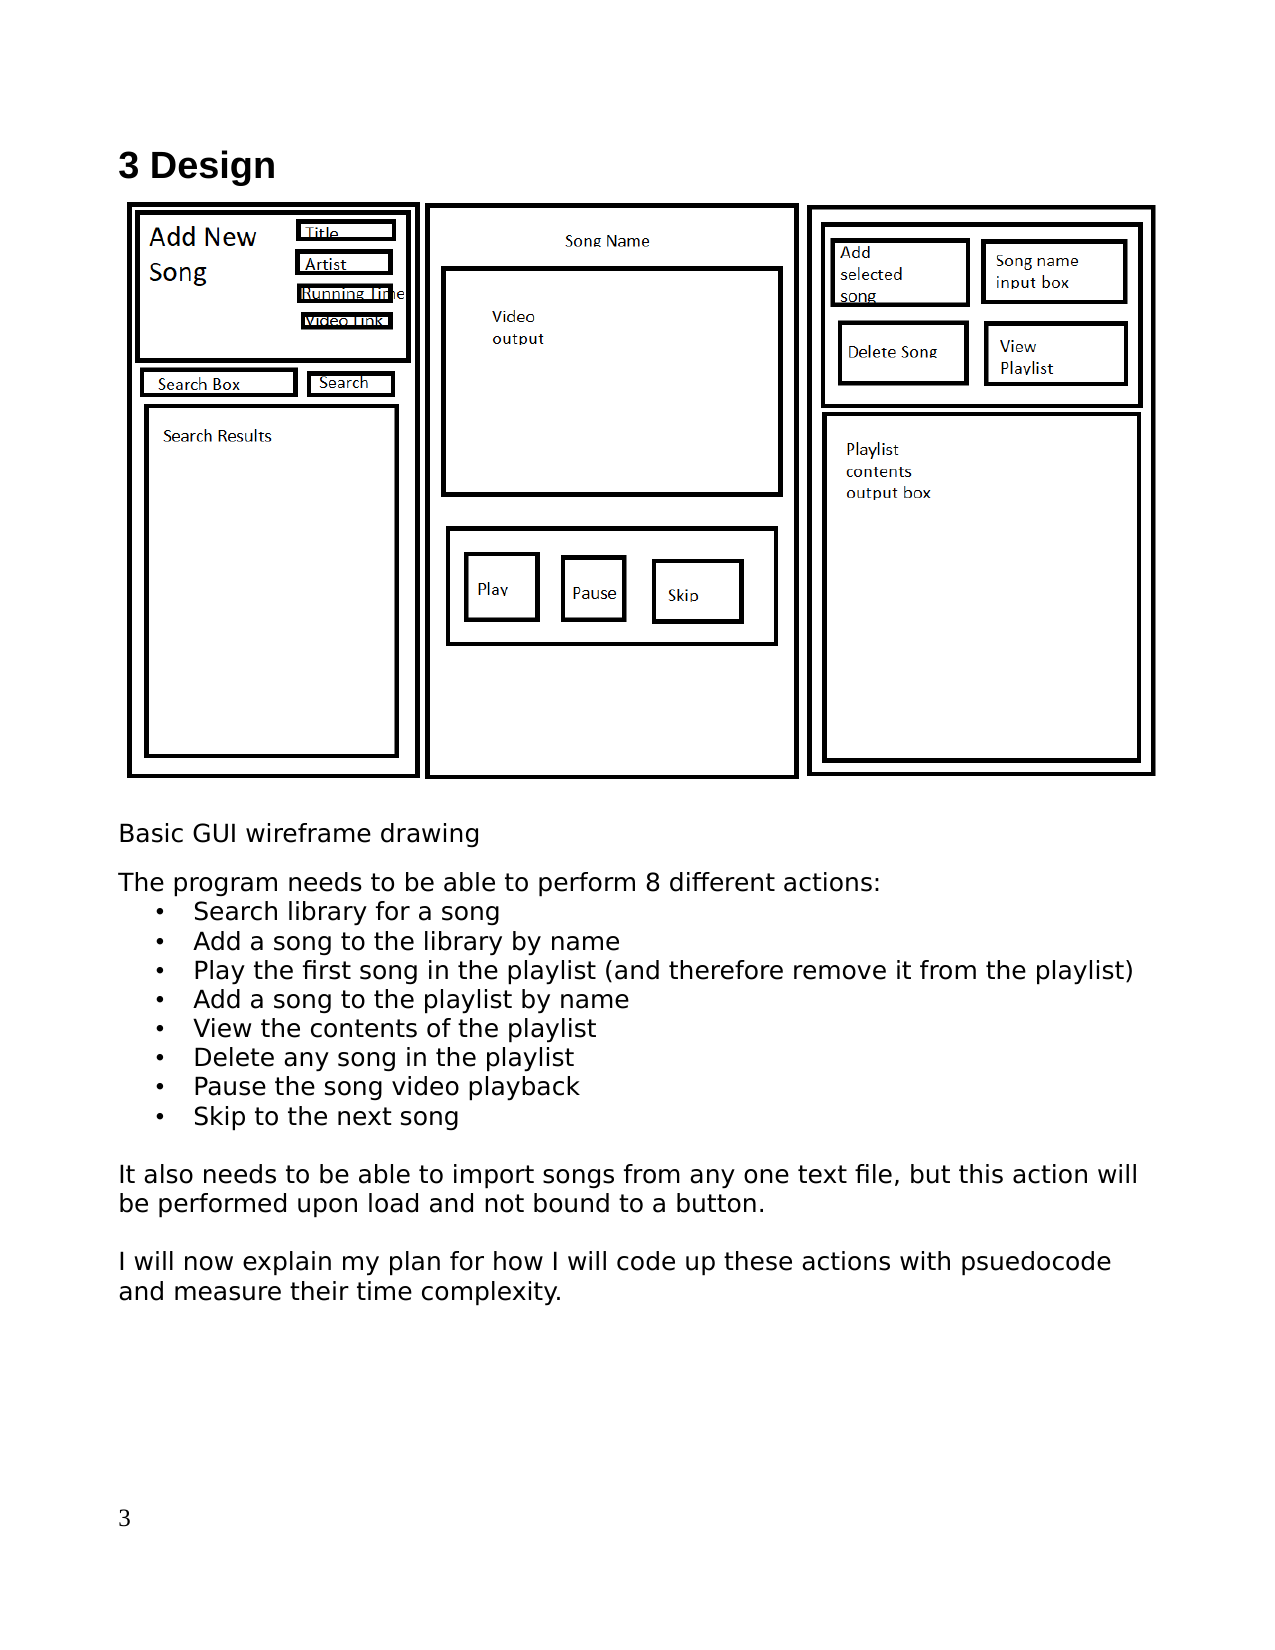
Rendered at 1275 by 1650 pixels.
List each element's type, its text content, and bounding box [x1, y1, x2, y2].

text The program needs to be able to perform 8 different actions: [118, 868, 1157, 897]
list Pause the song video playback [156, 1072, 1157, 1102]
list Add a song to the playlist by name [156, 985, 1157, 1014]
picture [125, 200, 1165, 785]
text I will now explain my plan for how I will code up these actions with psuedocode and measure their time complexity. [118, 1247, 1157, 1306]
text It also needs to be able to import songs from any one text file, but this action will be performed upon load and not bound to a button. [118, 1160, 1157, 1218]
list Skip to the next song [156, 1102, 1157, 1131]
text Basic GUI wireframe drawing [118, 819, 1157, 848]
list View the contents of the playlist [156, 1014, 1157, 1043]
subtitle 3 Design [118, 143, 1157, 187]
list Search library for a song [156, 897, 1157, 927]
list Add a song to the library by name [156, 927, 1157, 956]
list Delete any song in the playlist [156, 1043, 1157, 1072]
list Play the first song in the playlist (and therefore remove it from the playlist) [156, 956, 1157, 985]
